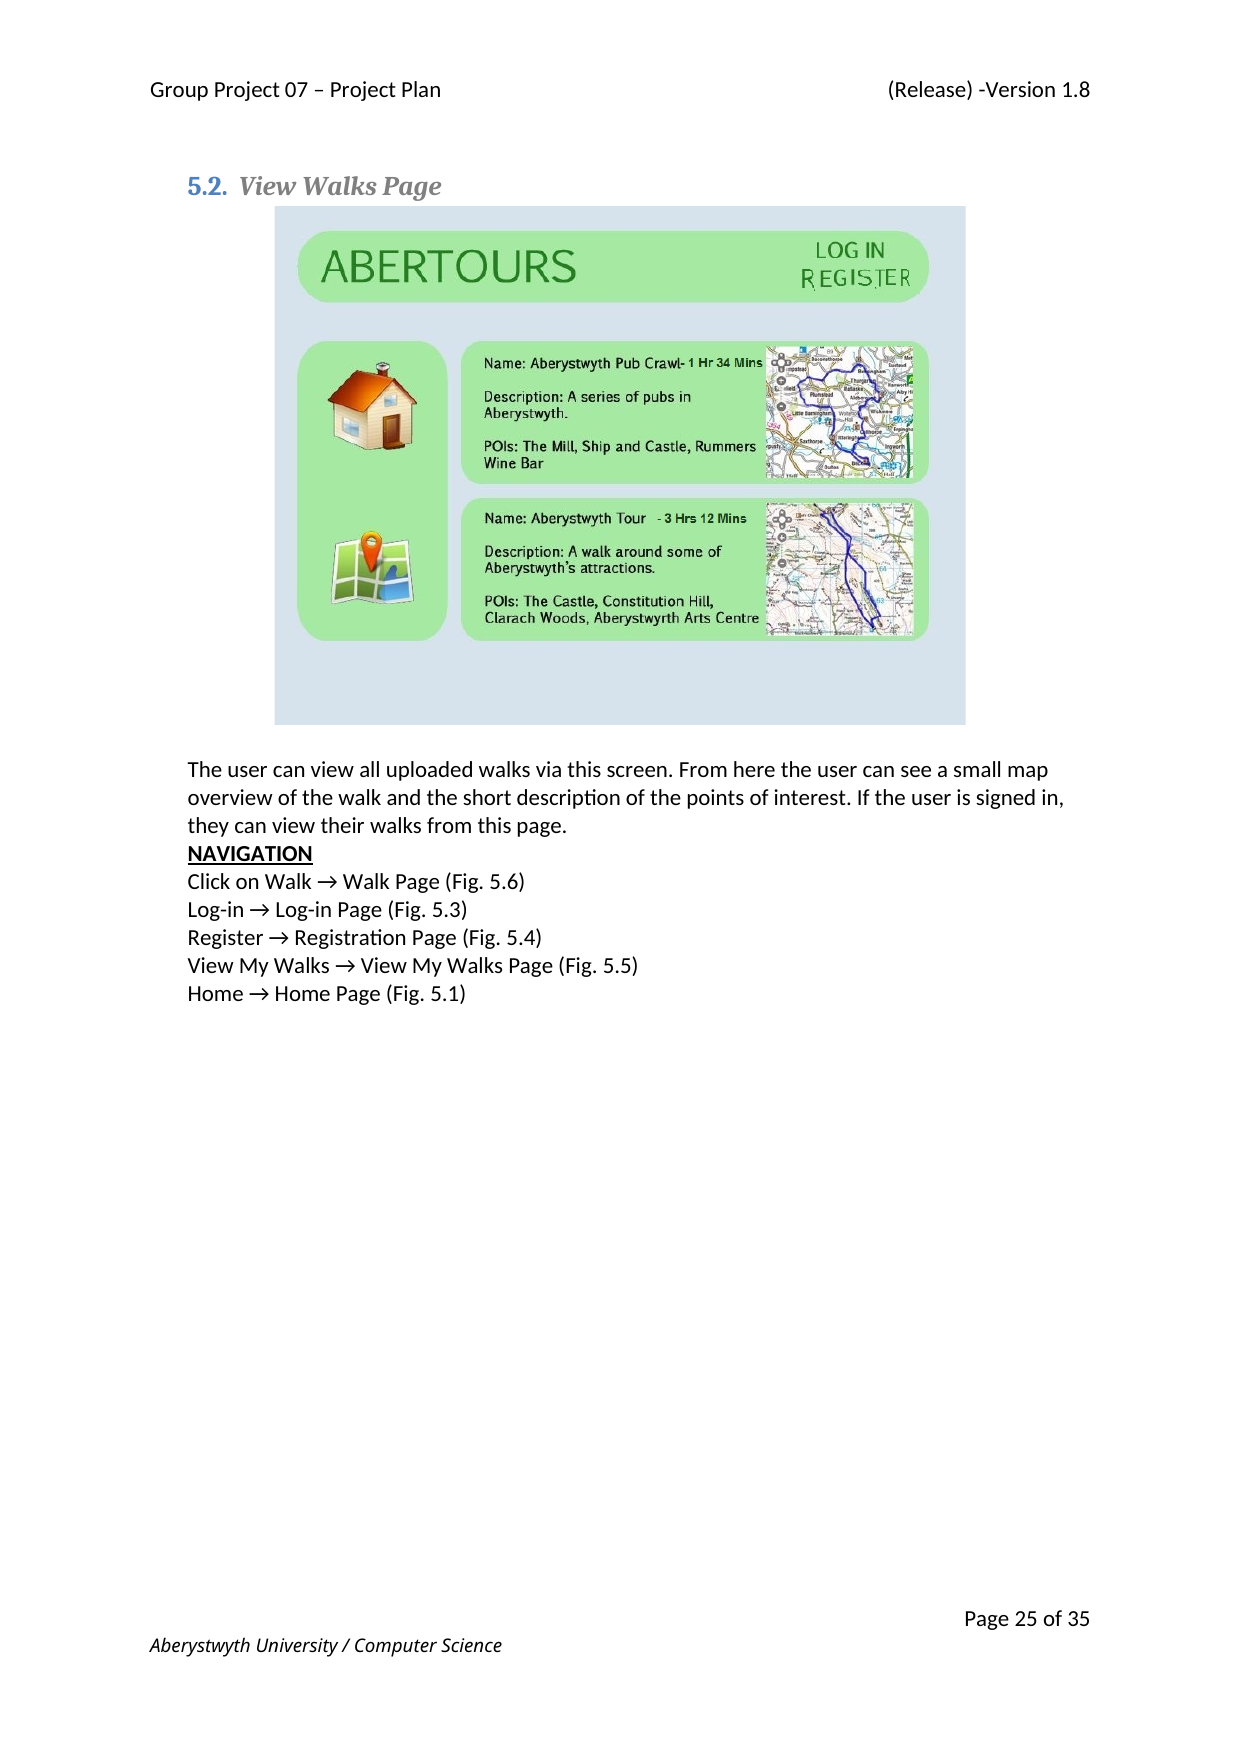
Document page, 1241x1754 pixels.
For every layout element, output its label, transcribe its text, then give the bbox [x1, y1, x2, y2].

subtitle View Walks Page [187, 171, 1090, 202]
text View My Walks → View My Walks Page (Fig. 5.5) [187, 951, 1090, 979]
text Home → Home Page (Fig. 5.1) [187, 979, 1090, 1007]
text NAVIGATION [187, 839, 1090, 867]
text The user can view all uploaded walks via this screen. From here the user can see a small map overview of the walk and the short description of the points of interest. If the user is signed in, they can view their walks from this page. [187, 755, 1090, 839]
text Register → Registration Page (Fig. 5.4) [187, 923, 1090, 951]
text Click on Walk → Walk Page (Fig. 5.6) [187, 867, 1090, 895]
text Log-in → Log-in Page (Fig. 5.3) [187, 895, 1090, 923]
